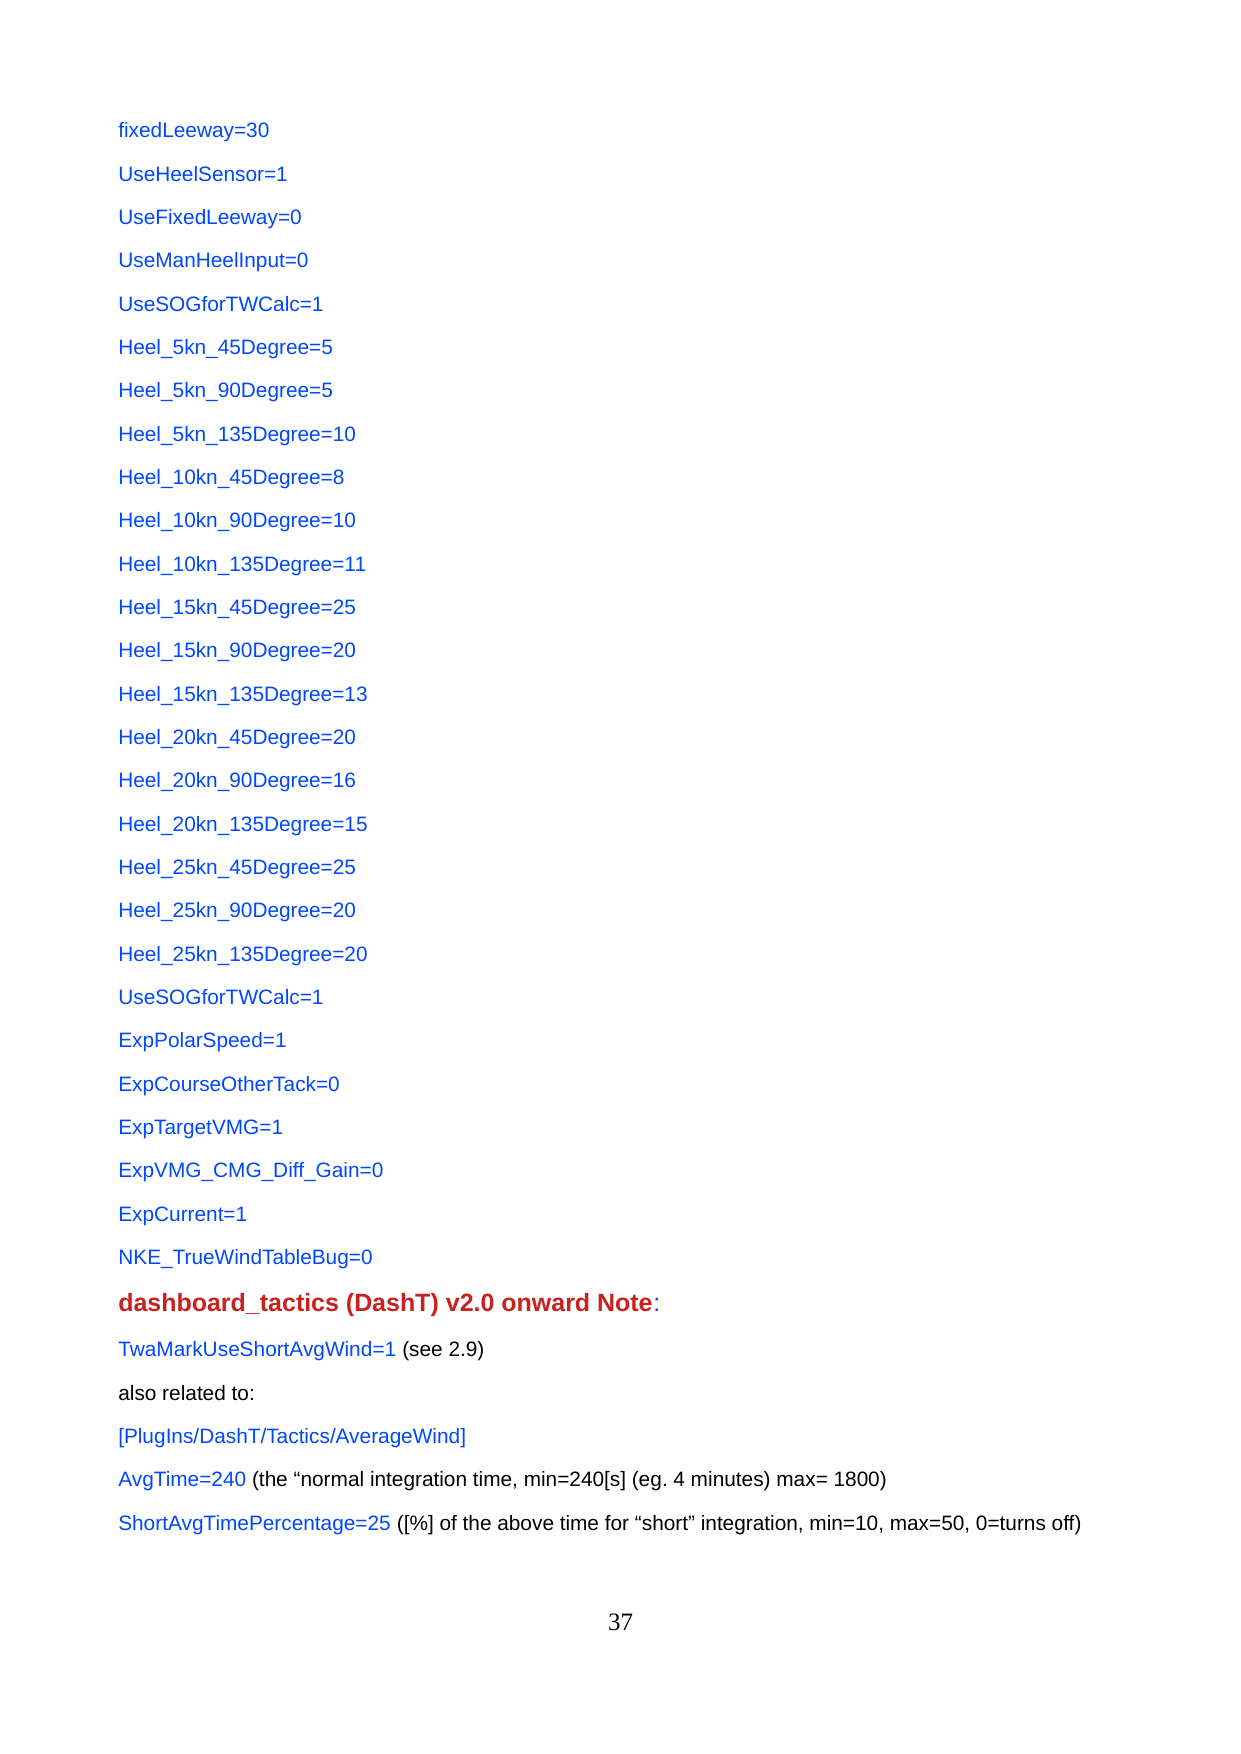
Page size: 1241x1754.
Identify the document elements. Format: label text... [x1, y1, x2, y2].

text Heel_5kn_90Degree=5 [118, 378, 1122, 402]
text TwaMarkUseShortAvgWind=1 (see 2.9) [118, 1337, 1122, 1361]
text ExpCourseOtherTack=0 [118, 1071, 1122, 1095]
text Heel_5kn_135Degree=10 [118, 421, 1122, 445]
text also related to: [118, 1381, 1122, 1404]
text Heel_20kn_45Degree=20 [118, 725, 1122, 749]
text dashboard_tactics (DashT) v2.0 onward Note: [118, 1288, 1122, 1317]
text Heel_25kn_135Degree=20 [118, 941, 1122, 965]
text Heel_10kn_135Degree=11 [118, 551, 1122, 575]
text AvgTime=240 (the “normal integration time, min=240[s] (eg. 4 minutes) max= 1800) [118, 1467, 1122, 1491]
text NKE_TrueWindTableBug=0 [118, 1245, 1122, 1269]
text ExpCurrent=1 [118, 1201, 1122, 1225]
text UseFixedLeeway=0 [118, 205, 1122, 229]
text Heel_20kn_135Degree=15 [118, 811, 1122, 835]
text Heel_10kn_90Degree=10 [118, 508, 1122, 532]
text fixedLeeway=30 [118, 118, 1122, 142]
text Heel_25kn_45Degree=25 [118, 855, 1122, 879]
text [PlugIns/DashT/Tactics/AverageWind] [118, 1424, 1122, 1448]
text ExpTargetVMG=1 [118, 1115, 1122, 1139]
text UseManHeelInput=0 [118, 248, 1122, 272]
text Heel_15kn_45Degree=25 [118, 595, 1122, 619]
text Heel_20kn_90Degree=16 [118, 768, 1122, 792]
text UseSOGforTWCalc=1 [118, 291, 1122, 315]
text Heel_15kn_135Degree=13 [118, 681, 1122, 705]
text Heel_25kn_90Degree=20 [118, 898, 1122, 922]
text UseSOGforTWCalc=1 [118, 985, 1122, 1009]
text ExpVMG_CMG_Diff_Gain=0 [118, 1158, 1122, 1182]
text UseHeelSensor=1 [118, 161, 1122, 185]
text ExpPolarSpeed=1 [118, 1028, 1122, 1052]
text ShortAvgTimePercentage=25 ([%] of the above time for “short” integration, min=10, max=50, 0=turns off) [118, 1511, 1122, 1534]
text Heel_10kn_45Degree=8 [118, 465, 1122, 489]
text Heel_15kn_90Degree=20 [118, 638, 1122, 662]
text Heel_5kn_45Degree=5 [118, 335, 1122, 359]
